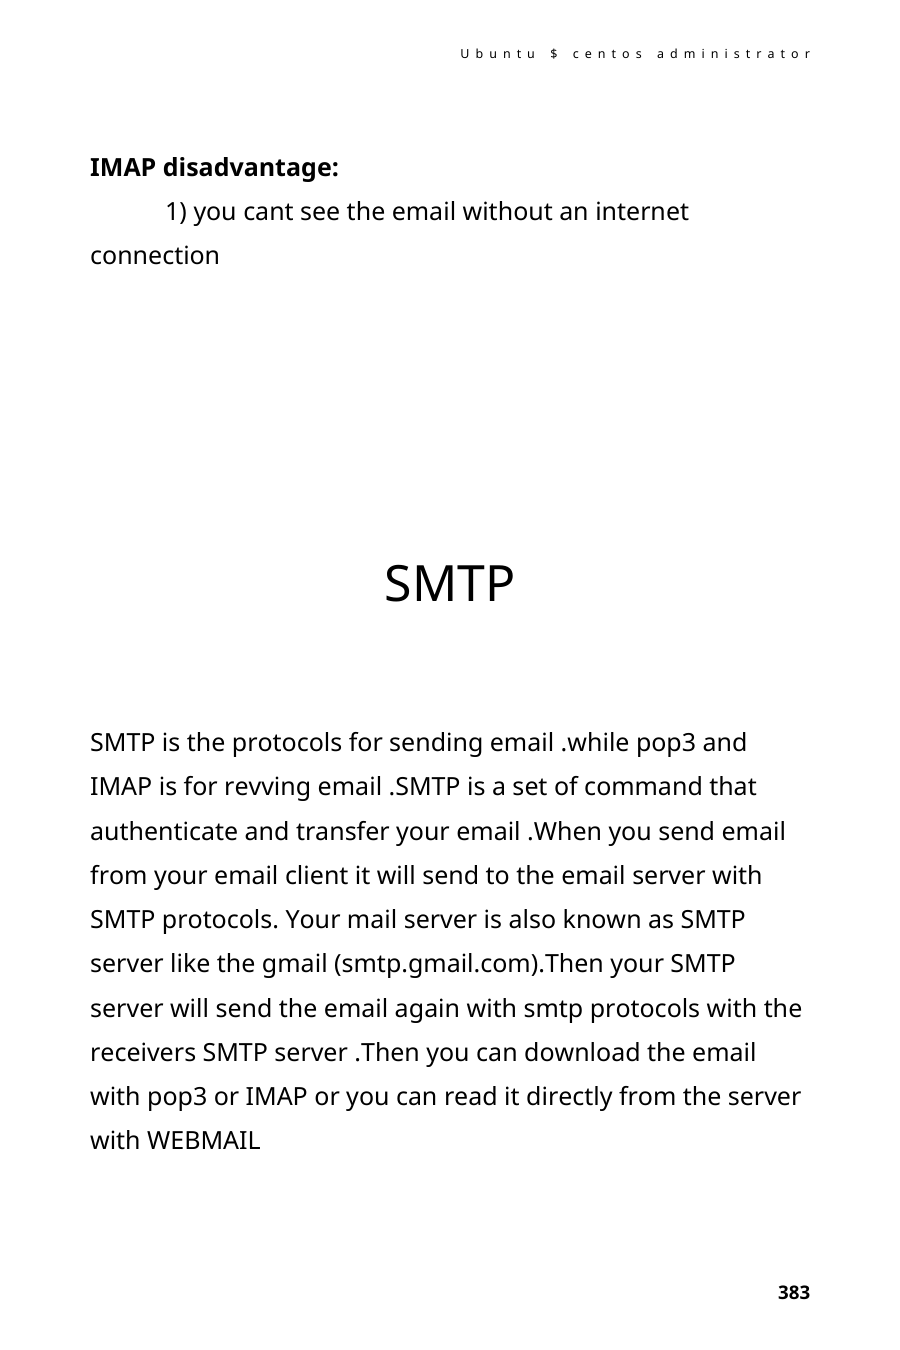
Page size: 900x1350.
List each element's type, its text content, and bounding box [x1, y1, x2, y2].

text SMTP [90, 547, 810, 616]
text 1) you cant see the email without an internet connection [90, 193, 810, 272]
text SMTP is the protocols for sending email .while pop3 and IMAP is for revving email .SMTP is a set of command that authenticate and transfer your email .When you send email from your email client it will send to the email server with SMTP protocols. Your mail server is also known as SMTP server like the gmail (smtp.gmail.com).Then your SMTP server will send the email again with smtp protocols with the receivers SMTP server .Then you can download the email with pop3 or IMAP or you can read it directly from the server with WEBMAIL [90, 724, 810, 1157]
text IMAP disadvantage: [90, 149, 810, 183]
